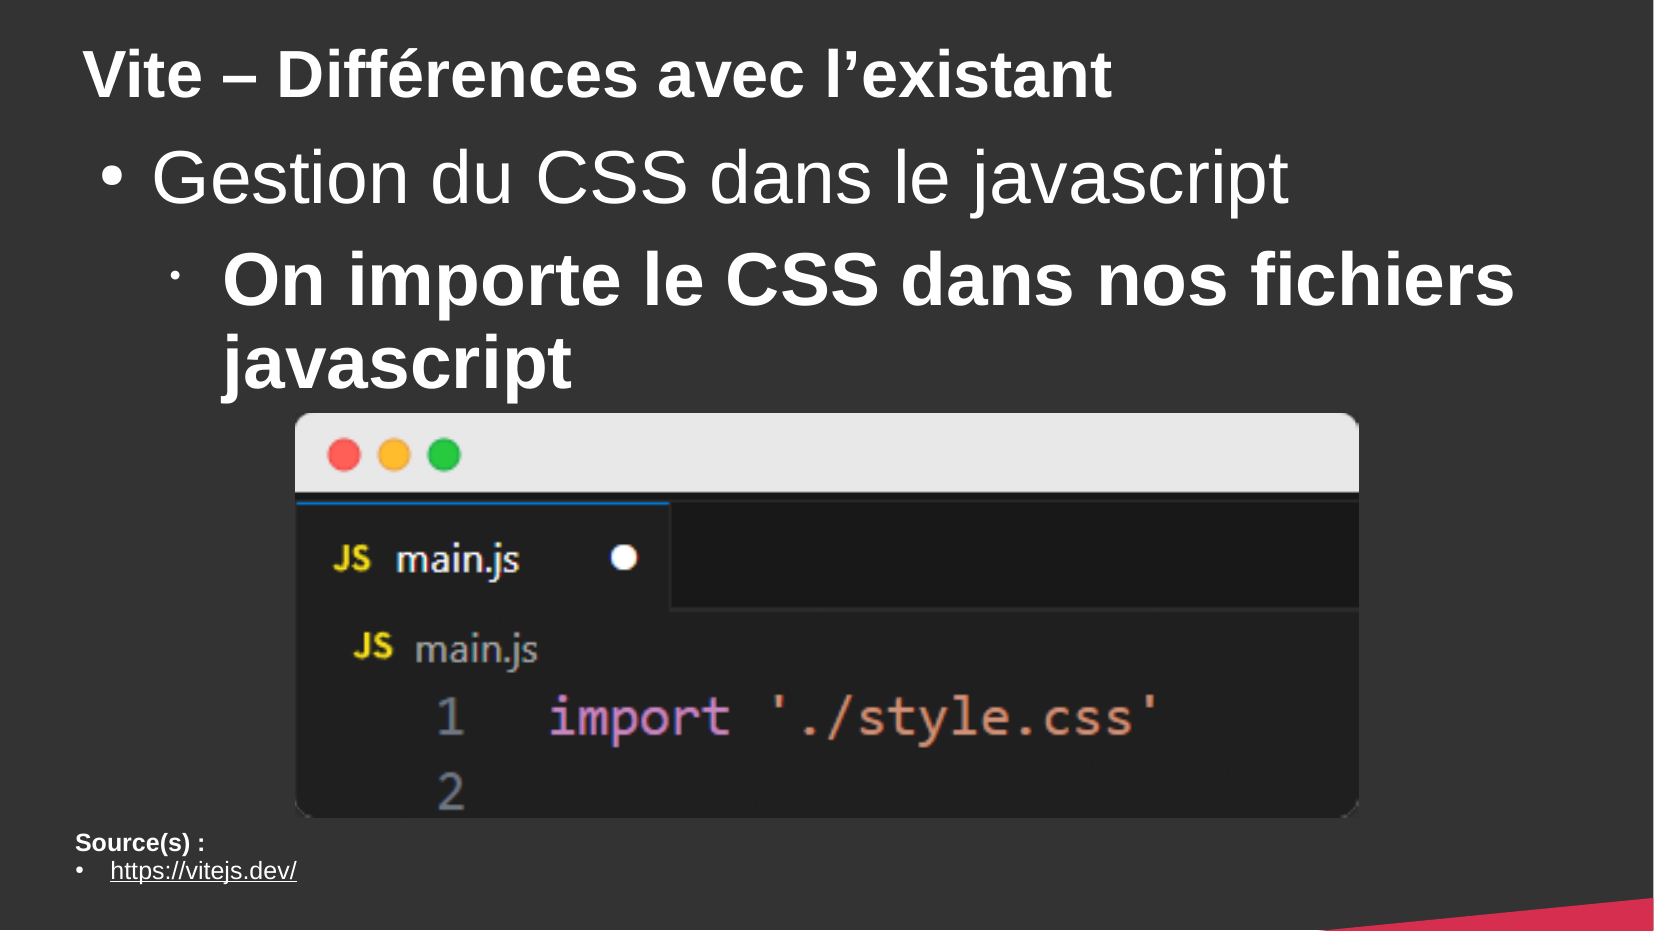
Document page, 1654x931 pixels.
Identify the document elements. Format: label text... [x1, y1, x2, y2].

title Vite – Différences avec l’existant [82, 37, 1571, 112]
text_box Source(s) : https://vitejs.dev/ [60, 821, 827, 916]
picture [295, 413, 1359, 818]
text_box [1317, 897, 1654, 931]
list Gestion du CSS dans le javascript On importe le CSS dans nos fichiers javascript [80, 135, 1619, 414]
